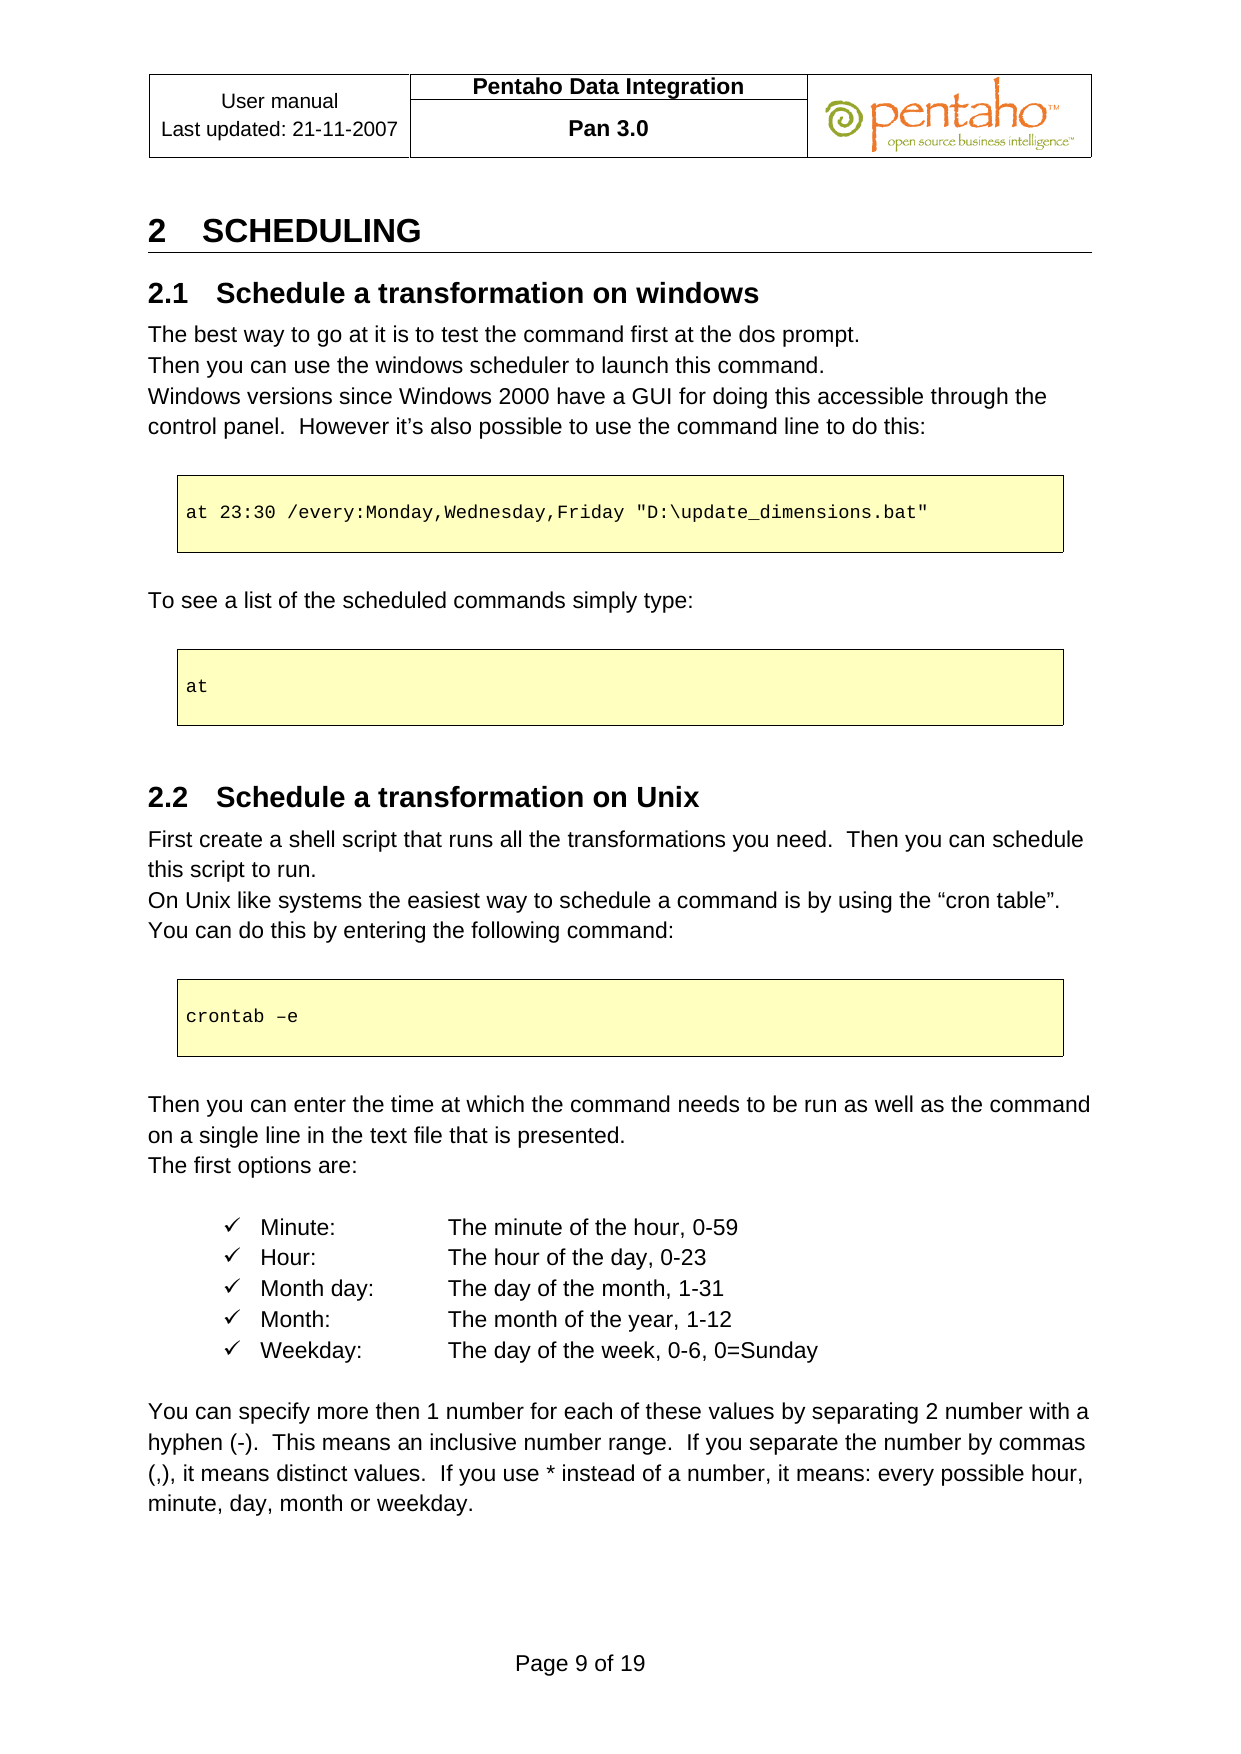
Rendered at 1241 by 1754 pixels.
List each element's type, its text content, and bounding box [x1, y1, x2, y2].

subtitle Schedule a transformation on Unix [148, 781, 1092, 814]
text at 23:30 /every:Monday,Wednesday,Friday "D:\update_dimensions.bat" [178, 501, 1063, 524]
text To see a list of the scheduled commands simply type: [148, 588, 1092, 613]
text crontab –e [178, 1005, 1063, 1028]
list Hour: The hour of the day, 0-23 [223, 1245, 1092, 1271]
subtitle Scheduling [148, 213, 1092, 252]
text Then you can enter the time at which the command needs to be run as well as the command on a single line in the text file that is presented. [148, 1092, 1092, 1148]
subtitle Schedule a transformation on windows [148, 277, 1092, 310]
text The first options are: [148, 1153, 1092, 1178]
text Then you can use the windows scheduler to launch this command. [148, 353, 1092, 378]
list Minute: The minute of the hour, 0-59 [223, 1214, 1092, 1240]
text Windows versions since Windows 2000 have a GUI for doing this accessible through the control panel. However it’s also possible to use the command line to do this: [148, 383, 1092, 439]
text The best way to go at it is to test the command first at the dos prompt. [148, 322, 1092, 348]
list Month day: The day of the month, 1-31 [223, 1276, 1092, 1302]
list Weekday: The day of the week, 0-6, 0=Sunday [223, 1337, 1092, 1363]
text First create a shell script that runs all the transformations you need. Then you can schedule this script to run. [148, 826, 1092, 882]
text at [178, 674, 1063, 698]
text On Unix like systems the easiest way to schedule a command is by using the “cron table”. You can do this by entering the following command: [148, 887, 1092, 944]
list Month: The month of the year, 1-12 [223, 1307, 1092, 1332]
text You can specify more then 1 number for each of these values by separating 2 number with a hyphen (-). This means an inclusive number range. If you separate the number by commas (,), it means distinct values. If you use * instead of a number, it means: every possible hour, minute, day, month or weekday. [148, 1399, 1092, 1516]
